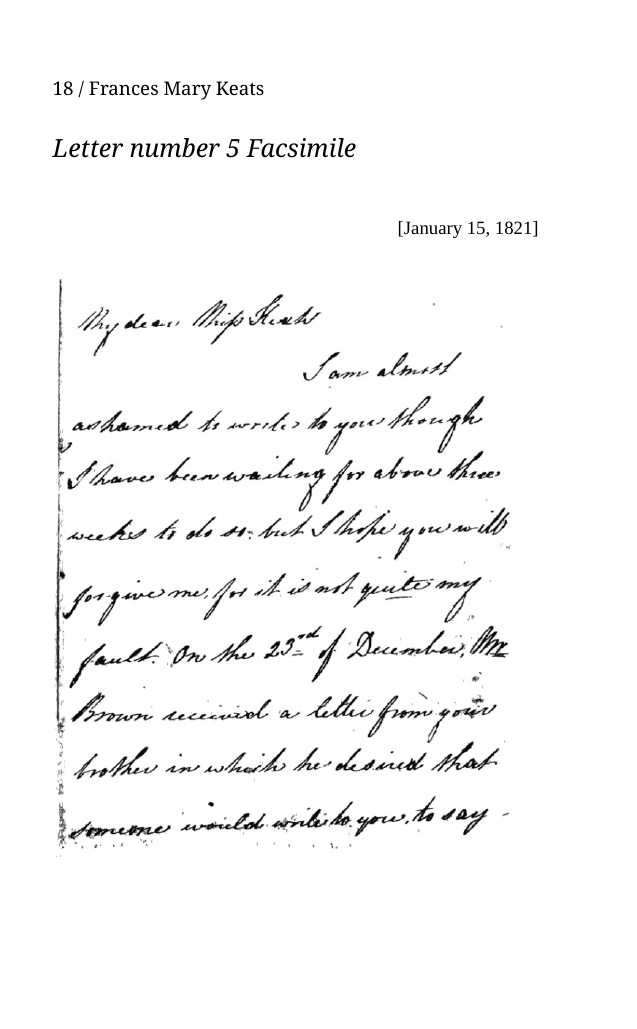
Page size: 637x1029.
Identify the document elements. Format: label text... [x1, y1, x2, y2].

text [January 15, 1821] [52, 217, 538, 238]
subtitle Letter number 5 Facsimile [52, 131, 538, 165]
picture [54, 279, 537, 857]
